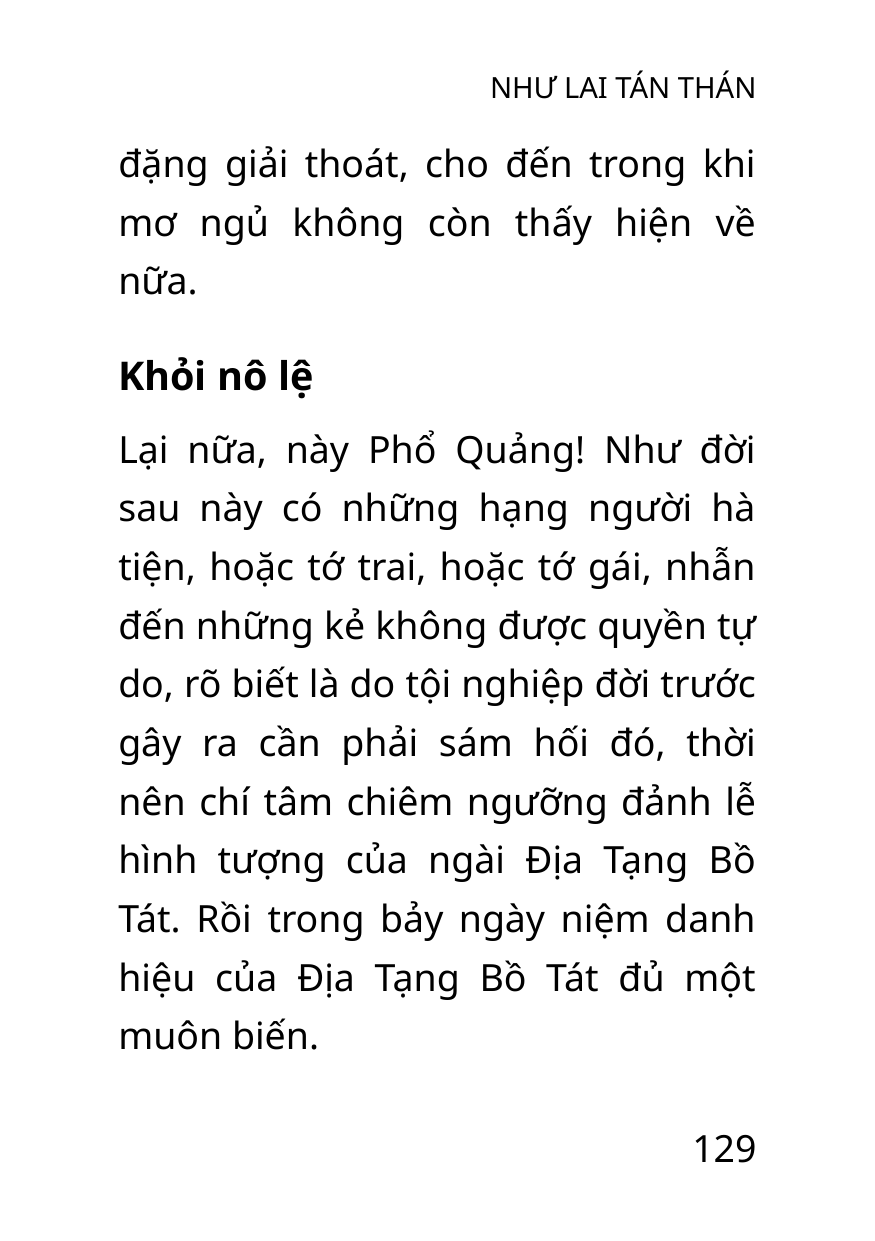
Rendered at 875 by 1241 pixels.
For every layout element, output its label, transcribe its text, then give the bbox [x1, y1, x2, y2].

text đặng giải thoát, cho đến trong khi mơ ngủ không còn thấy hiện về nữa. [118, 137, 756, 306]
subtitle Khỏi nô lệ [118, 348, 756, 402]
text Lại nữa, này Phổ Quảng! Như đời sau này có những hạng người hà tiện, hoặc tớ trai, hoặc tớ gái, nhẫn đến những kẻ không được quyền tự do, rõ biết là do tội nghiệp đời trước gây ra cần phải sám hối đó, thời nên chí tâm chiêm ngưỡng đảnh lễ hình tượng của ngài Địa Tạng Bồ Tát. Rồi trong bảy ngày niệm danh hiệu của Địa Tạng Bồ Tát đủ một muôn biến. [118, 423, 756, 1061]
